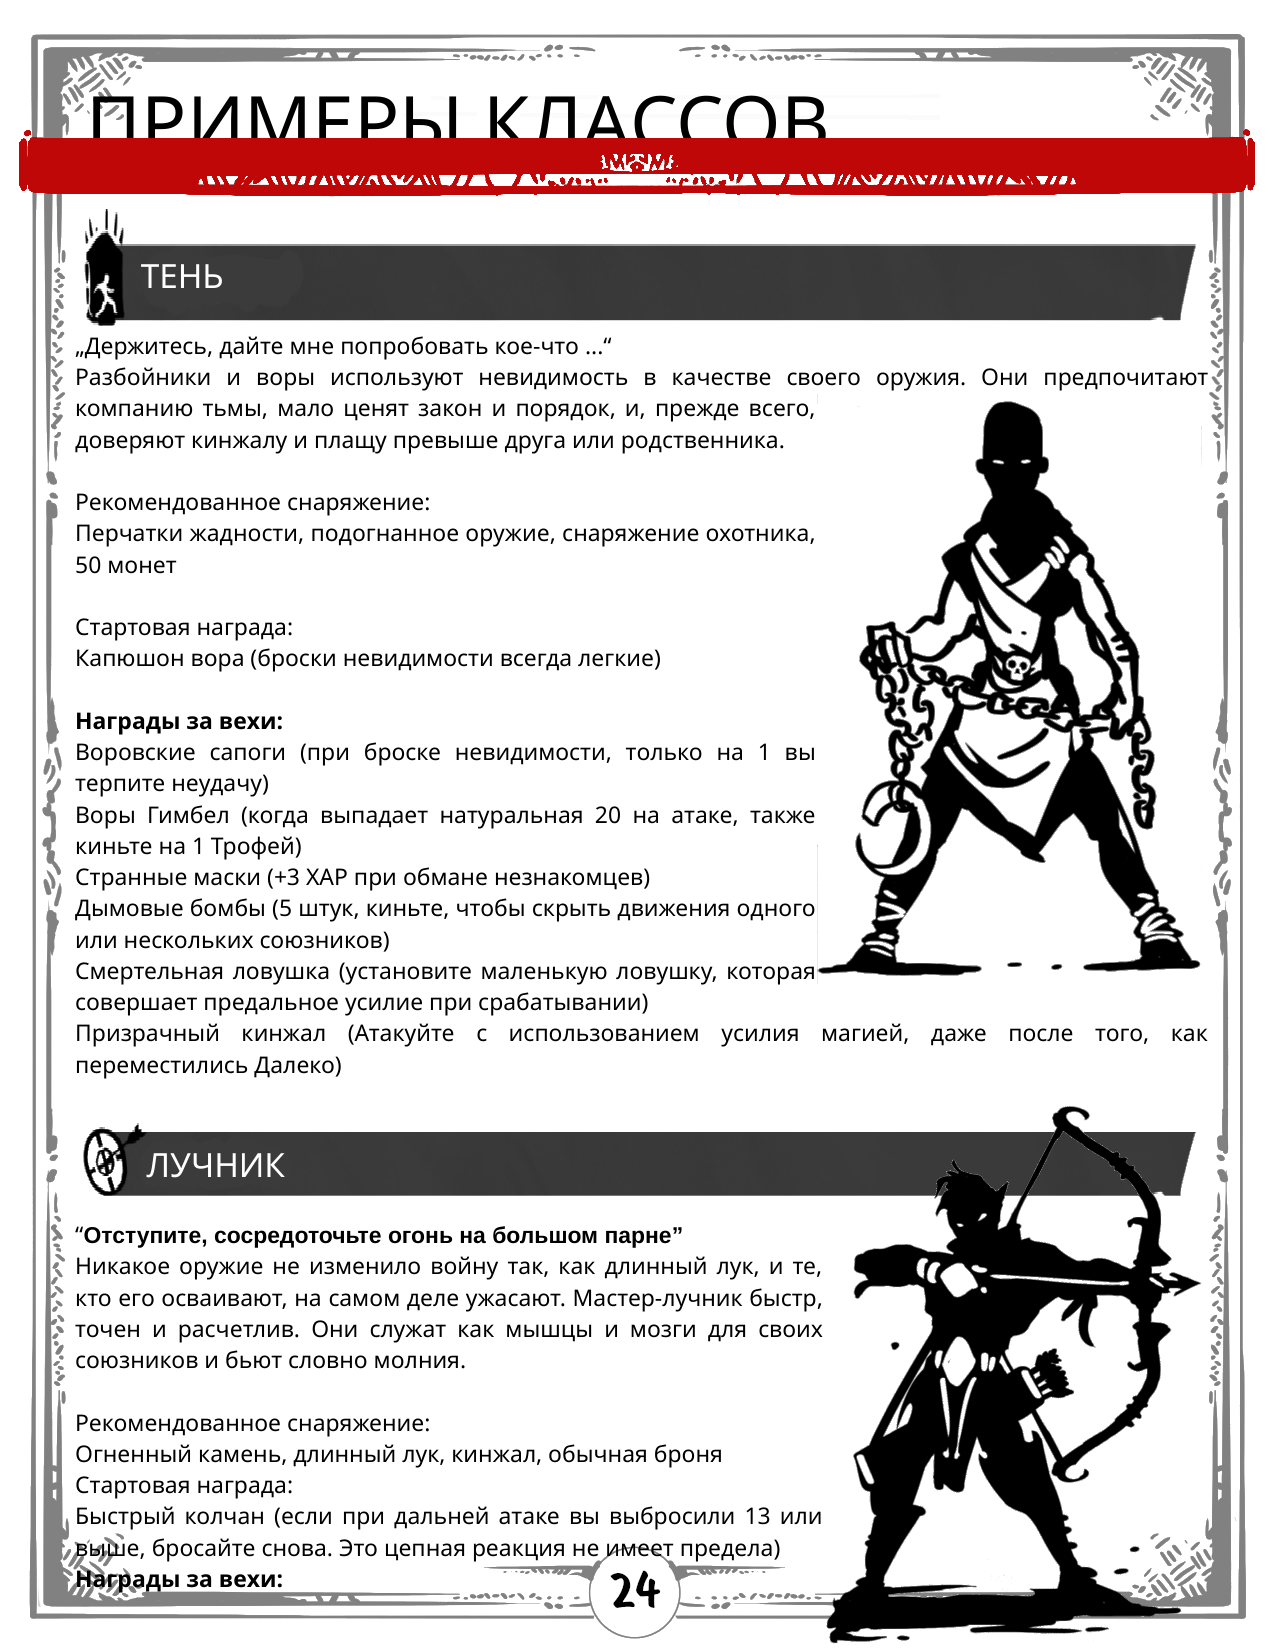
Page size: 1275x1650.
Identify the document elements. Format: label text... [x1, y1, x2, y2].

text Разбойники и воры используют невидимость в качестве своего оружия. Они предпочитают компанию тьмы, мало ценят закон и порядок, и, прежде всего, доверяют кинжалу и плащу превыше друга или родственника. [75, 361, 1209, 455]
text „Держитесь, дайте мне попробовать кое-что ...“ [75, 330, 1209, 361]
text Призрачный кинжал (Атакуйте с использованием усилия магией, даже после того, как переместились Далеко) [75, 1017, 1209, 1080]
text Дымовые бомбы (5 штук, киньте, чтобы скрыть движения одного или нескольких союзников) [75, 892, 816, 955]
text Стартовая награда: [75, 1469, 824, 1500]
text Смертельная ловушка (установите маленькую ловушку, которая совершает предальное усилие при срабатывании) [75, 955, 1209, 1017]
text Рекомендованное снаряжение: [75, 1406, 824, 1438]
text Перчатки жадности, подогнанное оружие, снаряжение охотника, 50 монет [75, 517, 816, 580]
text ЛУЧНИК [75, 1111, 824, 1219]
text Капюшон вора (броски невидимости всегда легкие) [75, 642, 816, 673]
text Воры Гимбел (когда выпадает натуральная 20 на атаке, также киньте на 1 Трофей) [75, 798, 816, 861]
text Никакое оружие не изменило войну так, как длинный лук, и те, кто его осваивают, на самом деле ужасают. Мастер-лучник быстр, точен и расчетлив. Они служат как мышцы и мозги для своих союзников и бьют словно молния. [75, 1250, 824, 1375]
text Странные маски (+3 ХАР при обмане незнакомцев) [75, 861, 816, 892]
text Стартовая награда: [75, 611, 816, 642]
picture [0, 6, 1275, 1650]
text Награды за вехи: [75, 1563, 824, 1594]
text Огненный камень, длинный лук, кинжал, обычная броня [75, 1438, 824, 1469]
text Рекомендованное снаряжение: [75, 486, 816, 517]
text Быстрый колчан (если при дальней атаке вы выбросили 13 или выше, бросайте снова. Это цепная реакция не имеет предела) [75, 1500, 824, 1563]
text “Отступите, сосредоточьте огонь на большом парне” [75, 1219, 824, 1250]
text Воровские сапоги (при броске невидимости, только на 1 вы терпите неудачу) [75, 736, 816, 798]
text Награды за вехи: [75, 705, 816, 736]
text ТЕНЬ [75, 208, 1209, 330]
